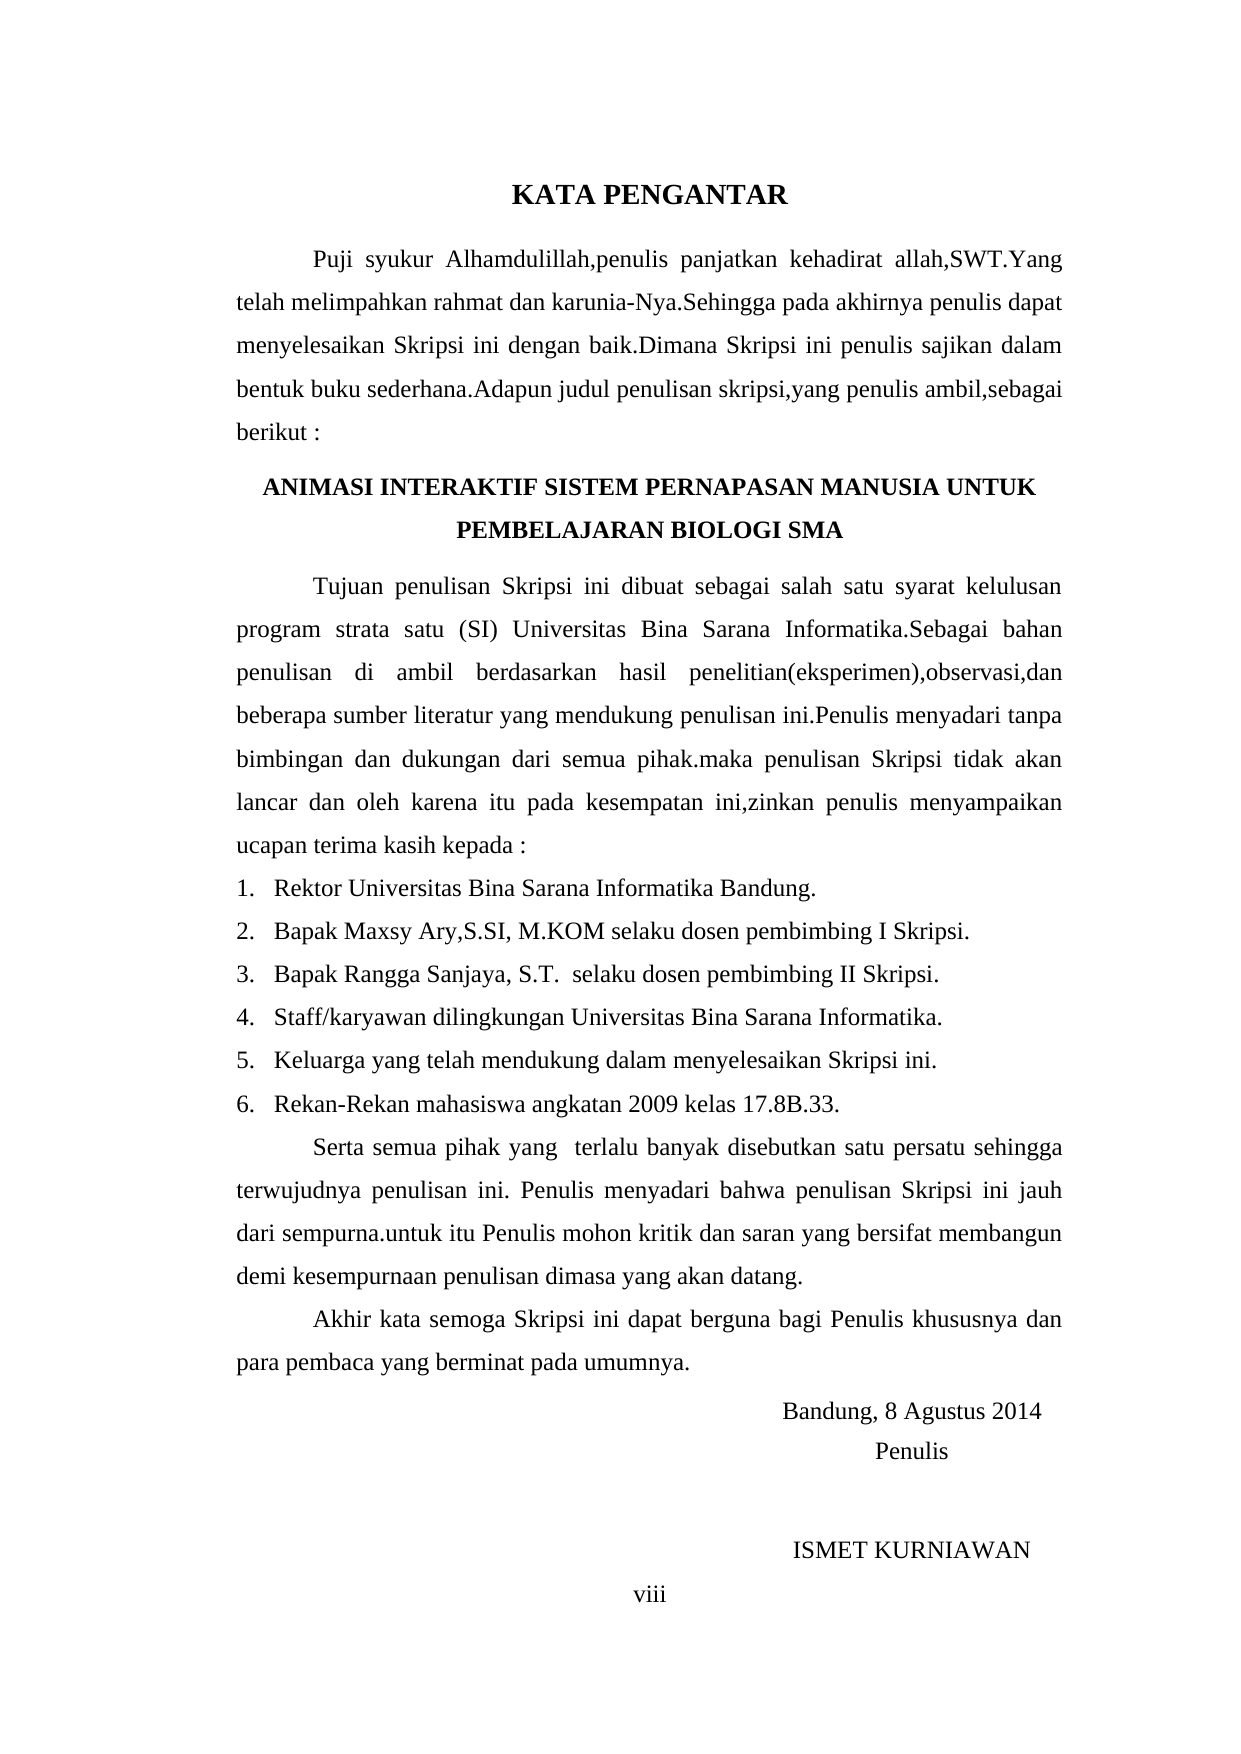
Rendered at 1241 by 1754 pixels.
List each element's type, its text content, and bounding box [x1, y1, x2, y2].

list Rektor Universitas Bina Sarana Informatika Bandung. [236, 873, 1063, 902]
table_cell ISMET KURNIAWAN [761, 1529, 1062, 1569]
text Serta semua pihak yang terlalu banyak disebutkan satu persatu sehingga terwujudnya penulisan ini. Penulis menyadari bahwa penulisan Skripsi ini jauh dari sempurna.untuk itu Penulis mohon kritik dan saran yang bersifat membangun demi kesempurnaan penulisan dimasa yang akan datang. [236, 1132, 1063, 1290]
text Puji syukur Alhamdulillah,penulis panjatkan kehadirat allah,SWT.Yang telah melimpahkan rahmat dan karunia-Nya.Sehingga pada akhirnya penulis dapat menyelesaikan Skripsi ini dengan baik.Dimana Skripsi ini penulis sajikan dalam bentuk buku sederhana.Adapun judul penulisan skripsi,yang penulis ambil,sebagai berikut : [236, 244, 1063, 446]
list Keluarga yang telah mendukung dalam menyelesaikan Skripsi ini. [236, 1046, 1063, 1074]
text ANIMASI INTERAKTIF SISTEM PERNAPASAN MANUSIA UNTUK PEMBELAJARAN BIOLOGI SMA [236, 472, 1063, 544]
list Bapak Maxsy Ary,S.SI, M.KOM selaku dosen pembimbing I Skripsi. [236, 916, 1063, 945]
list Bapak Rangga Sanjaya, S.T. selaku dosen pembimbing II Skripsi. [236, 959, 1063, 988]
text Akhir kata semoga Skripsi ini dapat berguna bagi Penulis khususnya dan para pembaca yang berminat pada umumnya. [236, 1304, 1063, 1376]
list Rekan-Rekan mahasiswa angkatan 2009 kelas 17.8B.33. [236, 1089, 1063, 1117]
list Staff/karyawan dilingkungan Universitas Bina Sarana Informatika. [236, 1002, 1063, 1031]
subtitle KATA PENGANTAR [236, 177, 1063, 211]
text Tujuan penulisan Skripsi ini dibuat sebagai salah satu syarat kelulusan program strata satu (SI) Universitas Bina Sarana Informatika.Sebagai bahan penulisan di ambil berdasarkan hasil penelitian(eksperimen),observasi,dan beberapa sumber literatur yang mendukung penulisan ini.Penulis menyadari tanpa bimbingan dan dukungan dari semua pihak.maka penulisan Skripsi tidak akan lancar dan oleh karena itu pada kesempatan ini,zinkan penulis menyampaikan ucapan terima kasih kepada : [236, 571, 1063, 859]
table_header Bandung, 8 Agustus 2014 [761, 1391, 1062, 1431]
table_cell Penulis [761, 1431, 1062, 1529]
